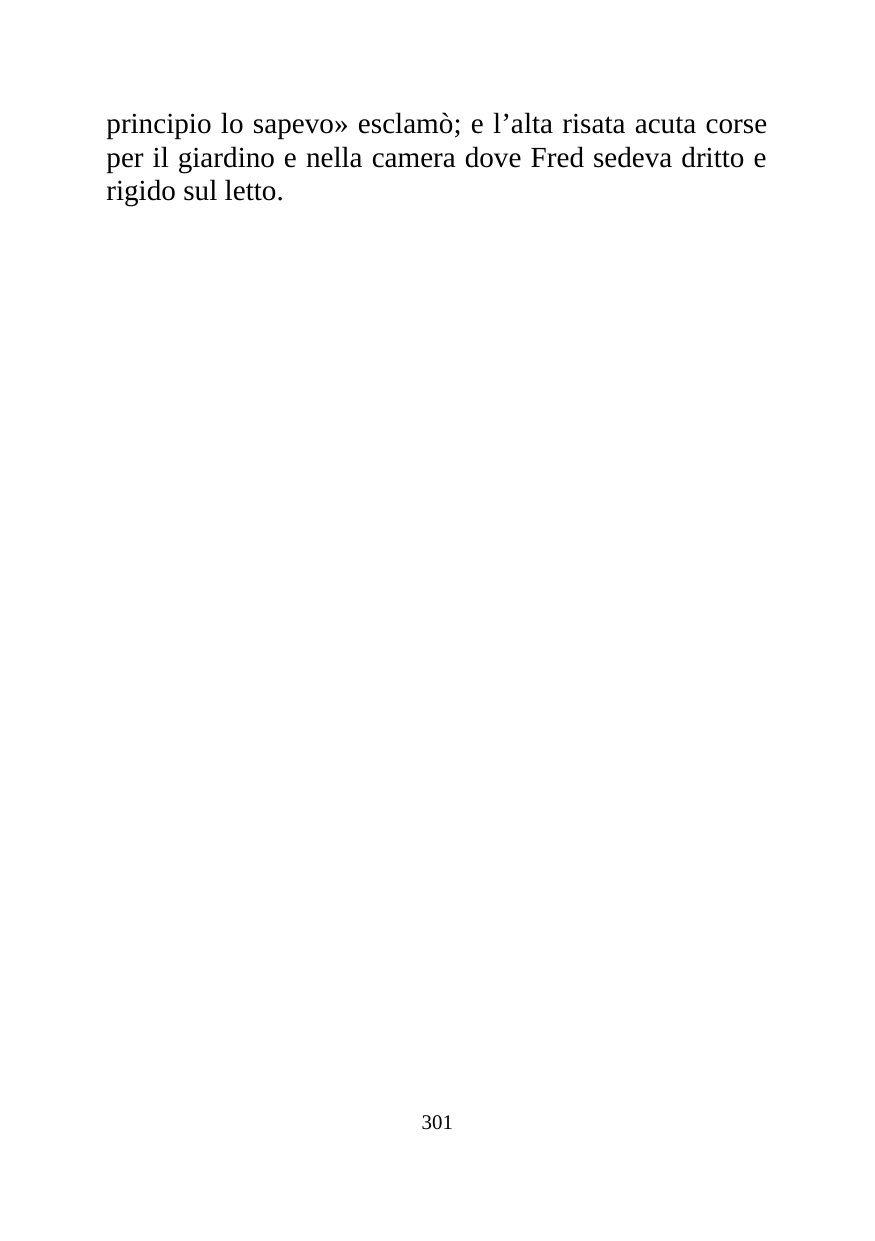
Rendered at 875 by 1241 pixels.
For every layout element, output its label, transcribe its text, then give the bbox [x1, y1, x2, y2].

text principio lo sapevo» esclamò; e l’alta risata acuta corse per il giardino e nella camera dove Fred sedeva dritto e rigido sul letto. [106, 106, 768, 207]
